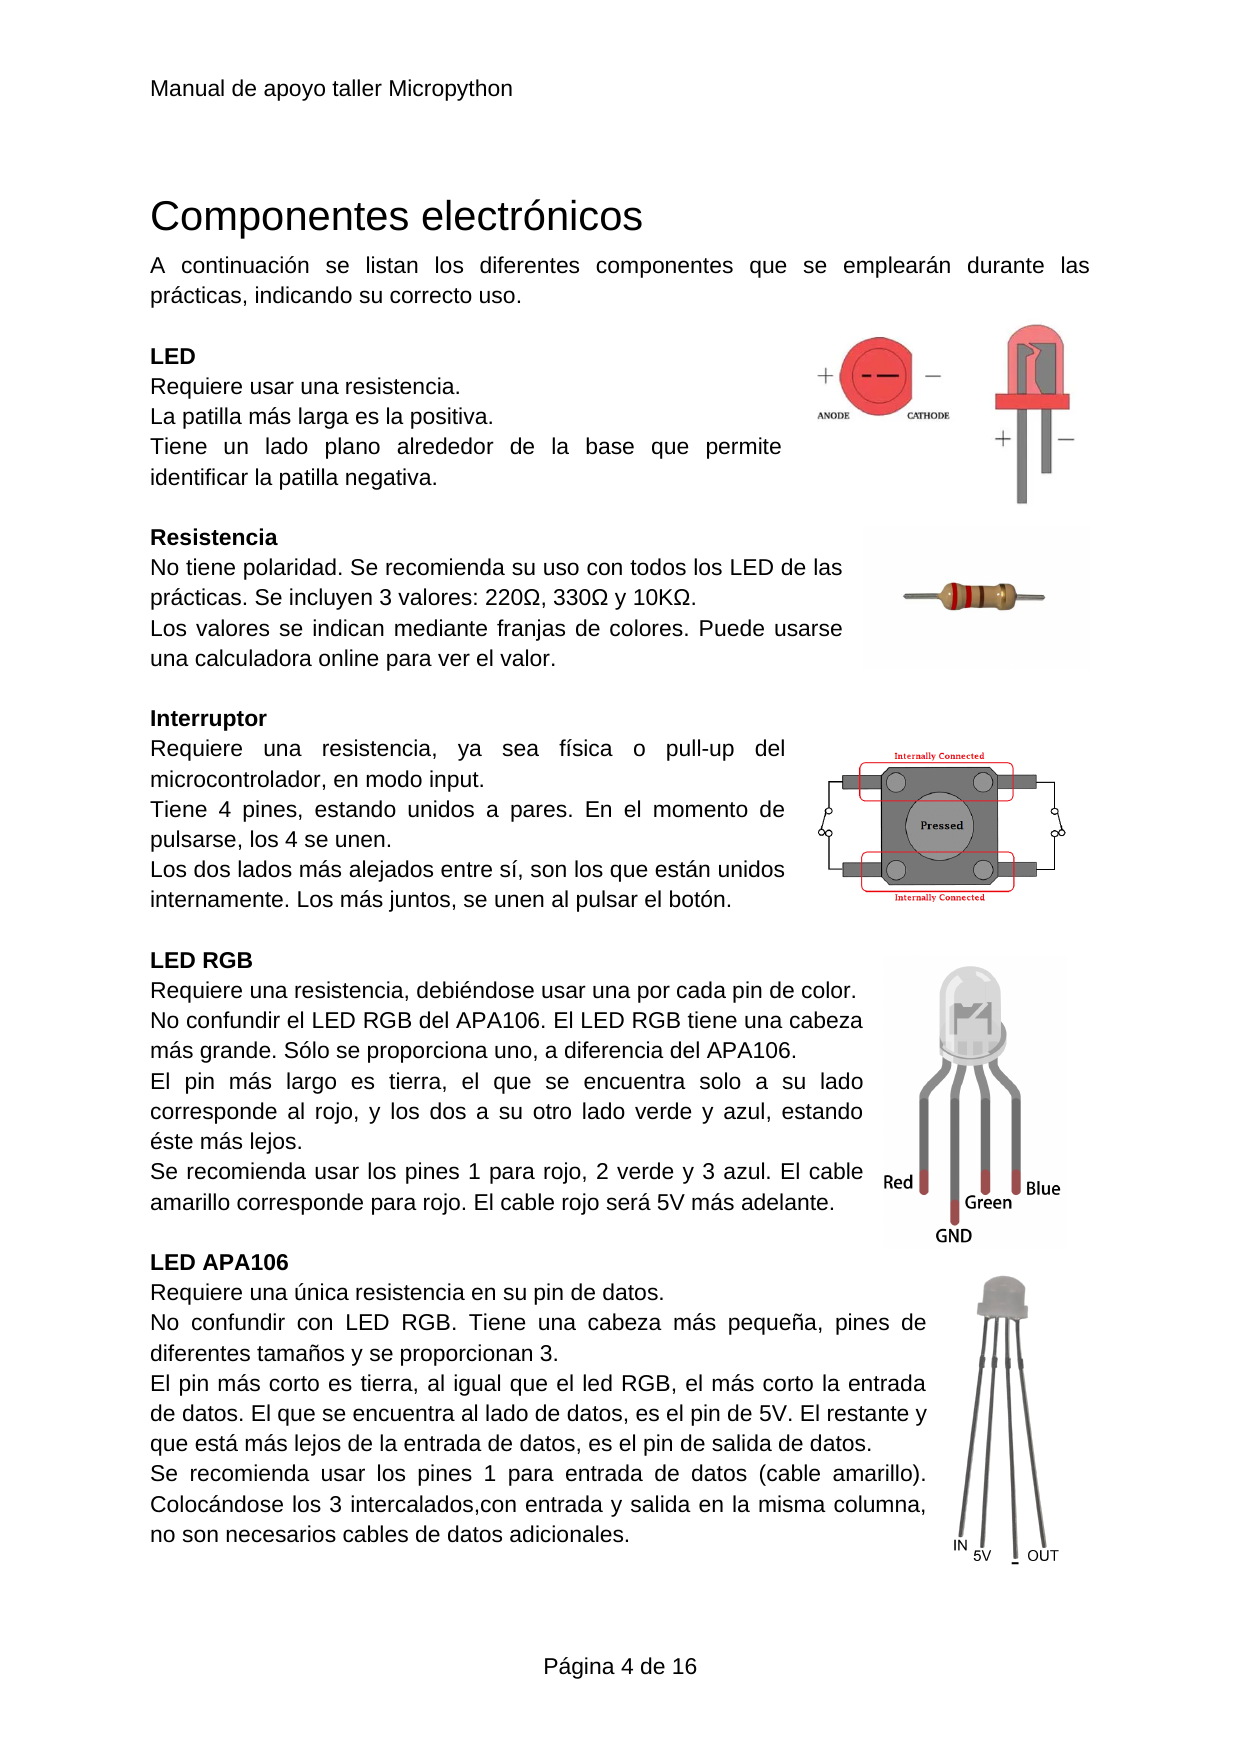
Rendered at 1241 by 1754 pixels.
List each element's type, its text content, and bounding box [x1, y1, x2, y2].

text El pin más corto es tierra, al igual que el led RGB, el más corto la entrada de datos. El que se encuentra al lado de datos, es el pin de 5V. El restante y que está más lejos de la entrada de datos, es el pin de salida de datos. [150, 1370, 946, 1457]
text Requiere una única resistencia en su pin de datos. [150, 1279, 946, 1306]
text Requiere una resistencia, debiéndose usar una por cada pin de color. [150, 977, 883, 1003]
text Resistencia [150, 524, 1090, 550]
subtitle Componentes electrónicos [150, 192, 1090, 239]
text Interruptor [150, 705, 1090, 732]
text A continuación se listan los diferentes componentes que se emplearán durante las prácticas, indicando su correcto uso. [150, 252, 1090, 309]
text Requiere una resistencia, ya sea física o pull-up del microcontrolador, en modo input. [150, 735, 1090, 792]
text No confundir con LED RGB. Tiene una cabeza más pequeña, pines de diferentes tamaños y se proporcionan 3. [150, 1309, 946, 1366]
text LED APA106 [150, 1249, 1090, 1275]
picture [862, 526, 1091, 670]
text Los dos lados más alejados entre sí, son los que están unidos internamente. Los más juntos, se unen al pulsar el botón. [150, 856, 804, 913]
text No confundir el LED RGB del APA106. El LED RGB tiene una cabeza más grande. Sólo se proporciona uno, a diferencia del APA106. [150, 1007, 883, 1064]
picture [946, 1273, 1059, 1573]
text La patilla más larga es la positiva. [150, 403, 801, 429]
text Se recomienda usar los pines 1 para entrada de datos (cable amarillo). Colocándose los 3 intercalados,con entrada y salida en la misma columna, no son necesarios cables de datos adicionales. [150, 1460, 946, 1547]
text Tiene un lado plano alrededor de la base que permite identificar la patilla negativa. [150, 433, 801, 490]
text El pin más largo es tierra, el que se encuentra solo a su lado corresponde al rojo, y los dos a su otro lado verde y azul, estando éste más lejos. [150, 1068, 883, 1154]
text LED [150, 343, 801, 369]
text Tiene 4 pines, estando unidos a pares. En el momento de pulsarse, los 4 se unen. [150, 796, 804, 852]
text Requiere usar una resistencia. [150, 373, 801, 399]
picture [804, 742, 1087, 916]
text Se recomienda usar los pines 1 para rojo, 2 verde y 3 azul. El cable amarillo corresponde para rojo. El cable rojo será 5V más adelante. [150, 1158, 883, 1215]
picture [801, 310, 1090, 511]
text Los valores se indican mediante franjas de colores. Puede usarse una calculadora online para ver el valor. [150, 614, 1090, 671]
text LED RGB [150, 947, 1090, 973]
picture [883, 955, 1068, 1249]
text No tiene polaridad. Se recomienda su uso con todos los LED de las prácticas. Se incluyen 3 valores: 220Ω, 330Ω y 10KΩ. [150, 554, 862, 611]
